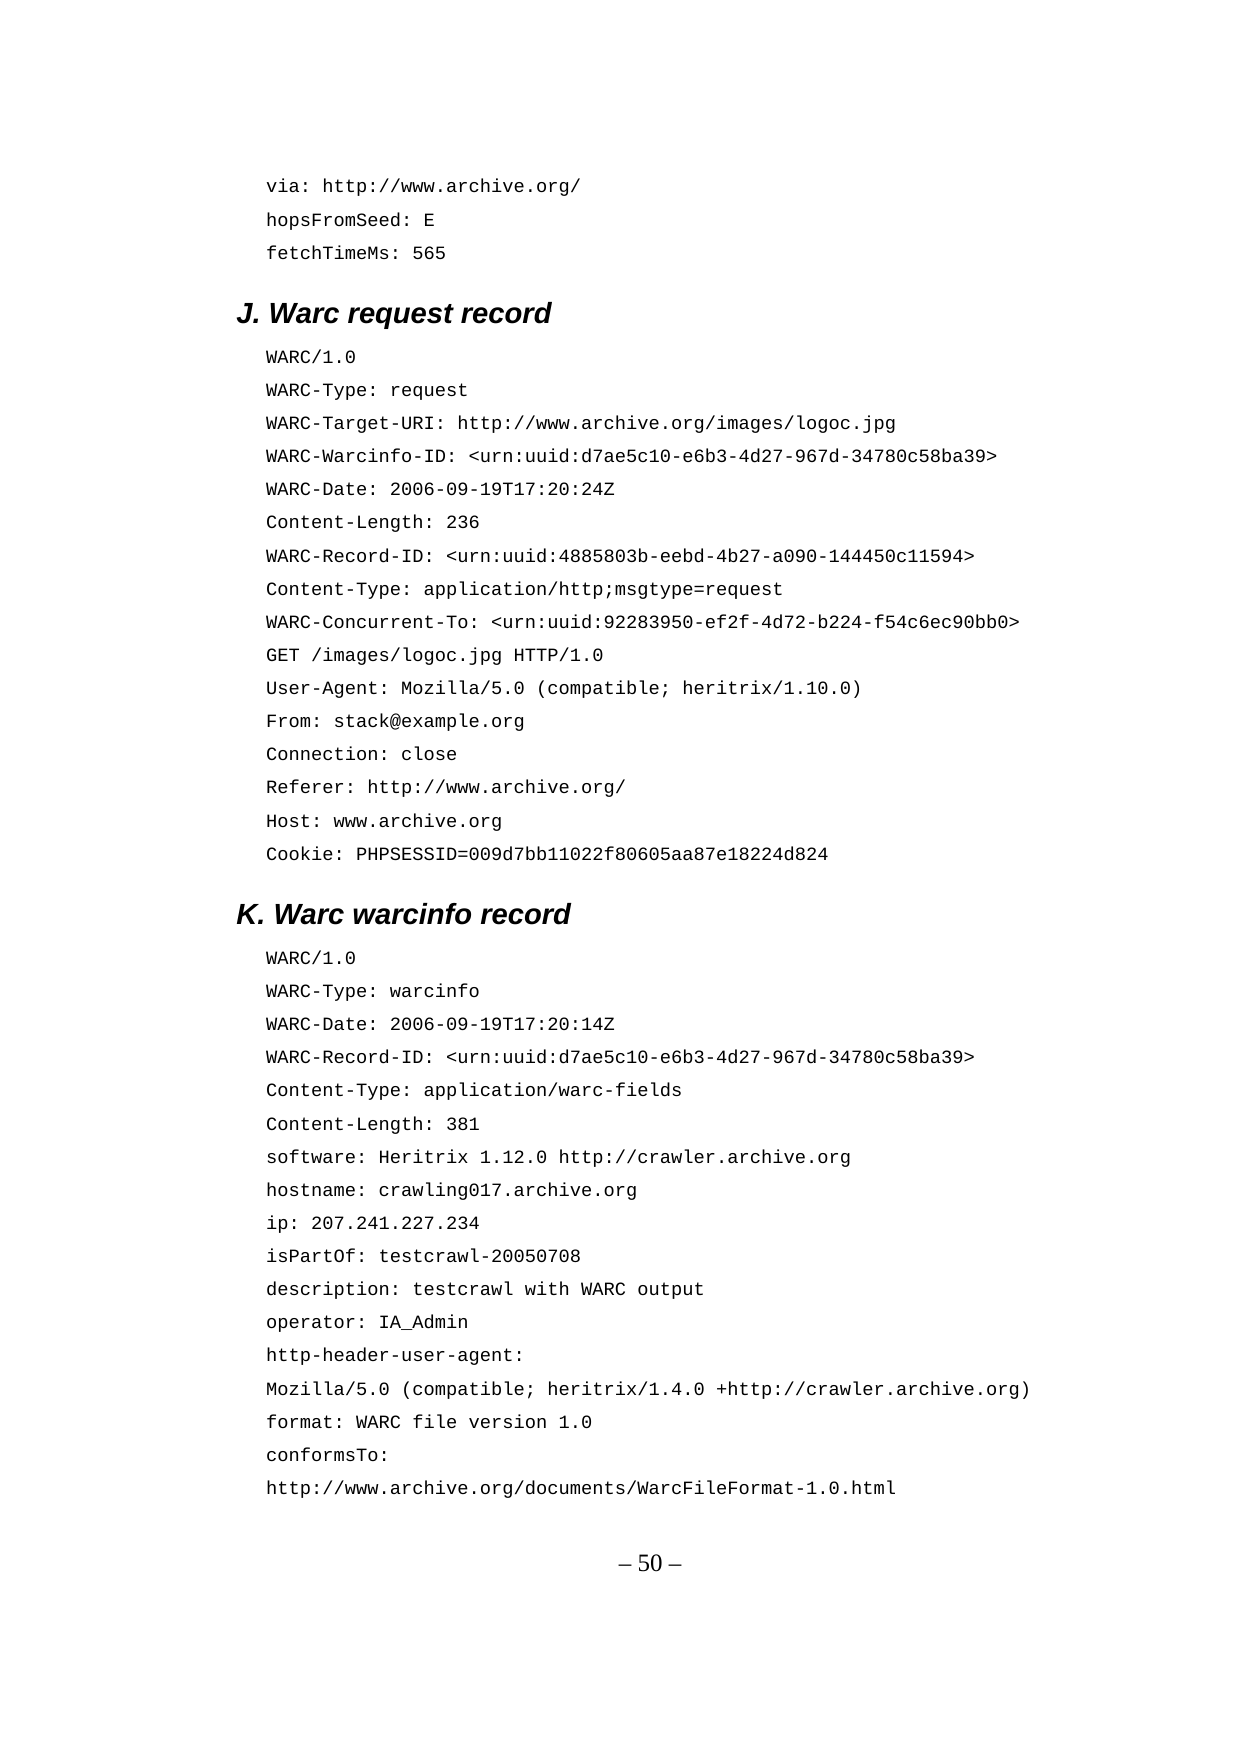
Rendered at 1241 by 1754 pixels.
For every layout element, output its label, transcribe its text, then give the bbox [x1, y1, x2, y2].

text Content-Length: 236 [266, 513, 1063, 534]
text WARC/1.0 [266, 949, 1063, 970]
text conformsTo: [266, 1446, 1063, 1467]
text GET /images/logoc.jpg HTTP/1.0 [266, 646, 1063, 667]
text fetchTimeMs: 565 [266, 243, 1063, 265]
text via: http://www.archive.org/ [266, 177, 1063, 198]
text hopsFromSeed: E [266, 210, 1063, 232]
text Host: www.archive.org [266, 811, 1063, 833]
text format: WARC file version 1.0 [266, 1412, 1063, 1434]
subtitle J. Warc request record [236, 296, 1063, 329]
text WARC-Warcinfo-ID: <urn:uuid:d7ae5c10-e6b3-4d27-967d-34780c58ba39> [266, 447, 1063, 468]
text Content-Length: 381 [266, 1114, 1063, 1136]
text WARC-Date: 2006-09-19T17:20:14Z [266, 1015, 1063, 1036]
text User-Agent: Mozilla/5.0 (compatible; heritrix/1.10.0) [266, 679, 1063, 700]
text software: Heritrix 1.12.0 http://crawler.archive.org [266, 1147, 1063, 1169]
text WARC-Concurrent-To: <urn:uuid:92283950-ef2f-4d72-b224-f54c6ec90bb0> [266, 613, 1063, 634]
text Cookie: PHPSESSID=009d7bb11022f80605aa87e18224d824 [266, 844, 1063, 866]
text ip: 207.241.227.234 [266, 1214, 1063, 1235]
subtitle K. Warc warcinfo record [236, 897, 1063, 930]
text WARC-Type: request [266, 381, 1063, 402]
text WARC-Record-ID: <urn:uuid:4885803b-eebd-4b27-a090-144450c11594> [266, 546, 1063, 568]
text From: stack@example.org [266, 712, 1063, 733]
text Content-Type: application/http;msgtype=request [266, 579, 1063, 601]
text WARC-Date: 2006-09-19T17:20:24Z [266, 480, 1063, 501]
text http-header-user-agent: [266, 1346, 1063, 1367]
text Referer: http://www.archive.org/ [266, 778, 1063, 799]
text WARC-Record-ID: <urn:uuid:d7ae5c10-e6b3-4d27-967d-34780c58ba39> [266, 1048, 1063, 1069]
text http://www.archive.org/documents/WarcFileFormat-1.0.html [266, 1479, 1063, 1500]
text isPartOf: testcrawl-20050708 [266, 1247, 1063, 1268]
text Content-Type: application/warc-fields [266, 1081, 1063, 1102]
text WARC-Type: warcinfo [266, 982, 1063, 1003]
text Connection: close [266, 745, 1063, 766]
text hostname: crawling017.archive.org [266, 1181, 1063, 1202]
text WARC-Target-URI: http://www.archive.org/images/logoc.jpg [266, 414, 1063, 435]
text WARC/1.0 [266, 348, 1063, 369]
text Mozilla/5.0 (compatible; heritrix/1.4.0 +http://crawler.archive.org) [266, 1379, 1063, 1401]
text operator: IA_Admin [266, 1313, 1063, 1334]
text description: testcrawl with WARC output [266, 1280, 1063, 1301]
